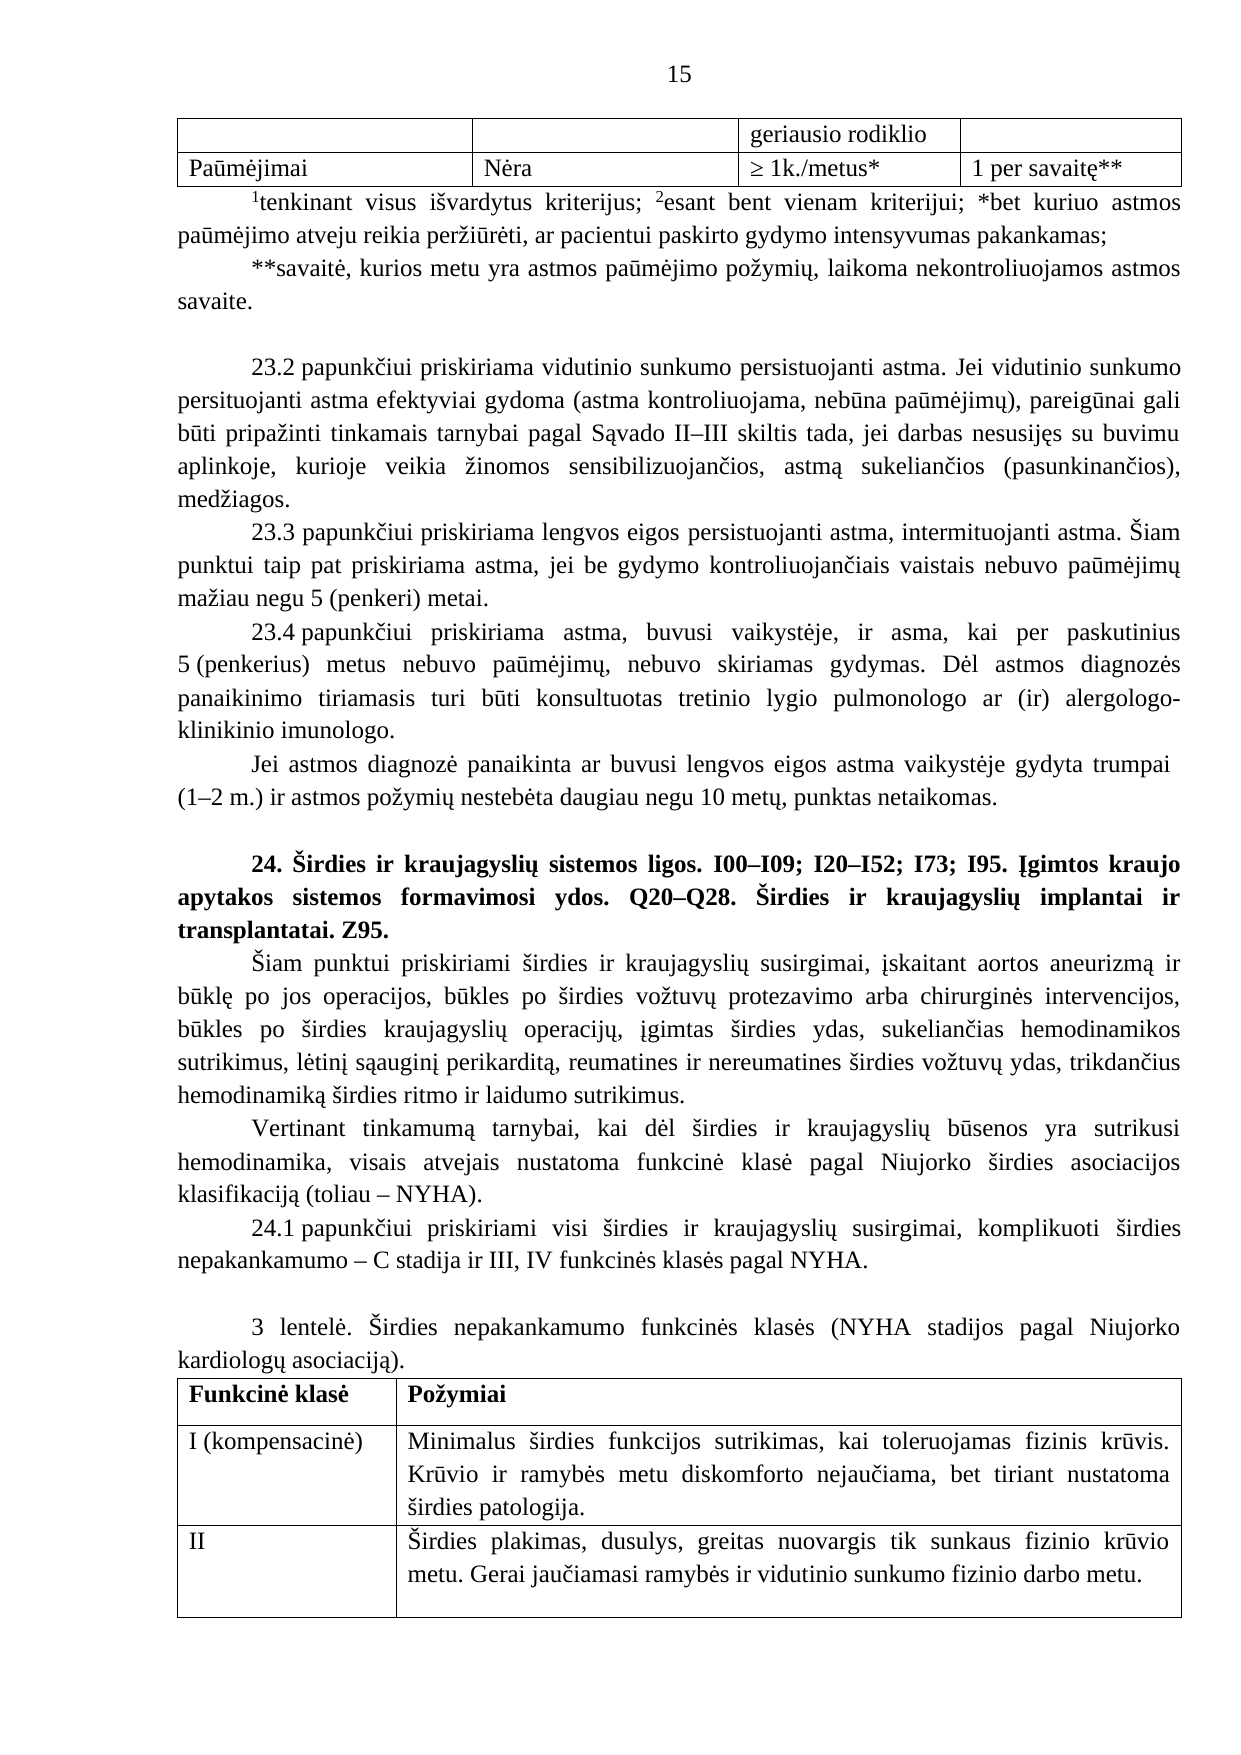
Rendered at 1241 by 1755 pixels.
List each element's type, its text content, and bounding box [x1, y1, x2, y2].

text 23.4 papunkčiui priskiriama astma, buvusi vaikystėje, ir asma, kai per paskutinius 5 (penkerius) metus nebuvo paūmėjimų, nebuvo skiriamas gydymas. Dėl astmos diagnozės panaikinimo tiriamasis turi būti konsultuotas tretinio lygio pulmonologo ar (ir) alergologo-klinikinio imunologo. [177, 617, 1181, 744]
text **savaitė, kurios metu yra astmos paūmėjimo požymių, laikoma nekontroliuojamos astmos savaite. [177, 253, 1181, 315]
table_cell Minimalus širdies funkcijos sutrikimas, kai toleruojamas fizinis krūvis. Krūvio ir ramybės metu diskomforto nejaučiama, bet tiriant nustatoma širdies patologija. [397, 1426, 1181, 1525]
text Šiam punktui priskiriami širdies ir kraujagyslių susirgimai, įskaitant aortos aneurizmą ir būklę po jos operacijos, būkles po širdies vožtuvų protezavimo arba chirurginės intervencijos, būkles po širdies kraujagyslių operacijų, įgimtas širdies ydas, sukeliančias hemodinamikos sutrikimus, lėtinį sąauginį perikarditą, reumatines ir nereumatines širdies vožtuvų ydas, trikdančius hemodinamiką širdies ritmo ir laidumo sutrikimus. [177, 948, 1181, 1109]
table_cell [473, 119, 738, 152]
text Vertinant tinkamumą tarnybai, kai dėl širdies ir kraujagyslių būsenos yra sutrikusi hemodinamika, visais atvejais nustatoma funkcinė klasė pagal Niujorko širdies asociacijos klasifikaciją (toliau – NYHA). [177, 1113, 1181, 1208]
text 3 lentelė. Širdies nepakankamumo funkcinės klasės (NYHA stadijos pagal Niujorko kardiologų asociaciją). [177, 1312, 1181, 1373]
table_header Požymiai [397, 1379, 1181, 1425]
table_cell [961, 119, 1181, 152]
table_cell Širdies plakimas, dusulys, greitas nuovargis tik sunkaus fizinio krūvio metu. Gerai jaučiamasi ramybės ir vidutinio sunkumo fizinio darbo metu. [397, 1526, 1181, 1617]
text Jei astmos diagnozė panaikinta ar buvusi lengvos eigos astma vaikystėje gydyta trumpai (1–2 m.) ir astmos požymių nestebėta daugiau negu 10 metų, punktas netaikomas. [177, 749, 1181, 810]
text 23.2 papunkčiui priskiriama vidutinio sunkumo persistuojanti astma. Jei vidutinio sunkumo persituojanti astma efektyviai gydoma (astma kontroliuojama, nebūna paūmėjimų), pareigūnai gali būti pripažinti tinkamais tarnybai pagal Sąvado II–III skiltis tada, jei darbas nesusijęs su buvimu aplinkoje, kurioje veikia žinomos sensibilizuojančios, astmą sukeliančios (pasunkinančios), medžiagos. [177, 352, 1181, 513]
table_header Funkcinė klasė [178, 1379, 396, 1425]
text 1tenkinant visus išvardytus kriterijus; 2esant bent vienam kriterijui; *bet kuriuo astmos paūmėjimo atveju reikia peržiūrėti, ar pacientui paskirto gydymo intensyvumas pakankamas; [177, 187, 1181, 249]
table_cell [178, 119, 472, 152]
table_cell geriausio rodiklio [739, 119, 960, 152]
table_cell ≥ 1k./metus* [739, 153, 960, 186]
text 24.1 papunkčiui priskiriami visi širdies ir kraujagyslių susirgimai, komplikuoti širdies nepakankamumo – C stadija ir III, IV funkcinės klasės pagal NYHA. [177, 1213, 1181, 1274]
table_cell Nėra [473, 153, 738, 186]
table_cell II [178, 1526, 396, 1617]
text 24. Širdies ir kraujagyslių sistemos ligos. I00–I09; I20–I52; I73; I95. Įgimtos kraujo apytakos sistemos formavimosi ydos. Q20–Q28. Širdies ir kraujagyslių implantai ir transplantatai. Z95. [177, 849, 1181, 944]
table_cell 1 per savaitę** [961, 153, 1181, 186]
text 23.3 papunkčiui priskiriama lengvos eigos persistuojanti astma, intermituojanti astma. Šiam punktui taip pat priskiriama astma, jei be gydymo kontroliuojančiais vaistais nebuvo paūmėjimų mažiau negu 5 (penkeri) metai. [177, 517, 1181, 612]
table_cell Paūmėjimai [178, 153, 472, 186]
table_cell I (kompensacinė) [178, 1426, 396, 1525]
